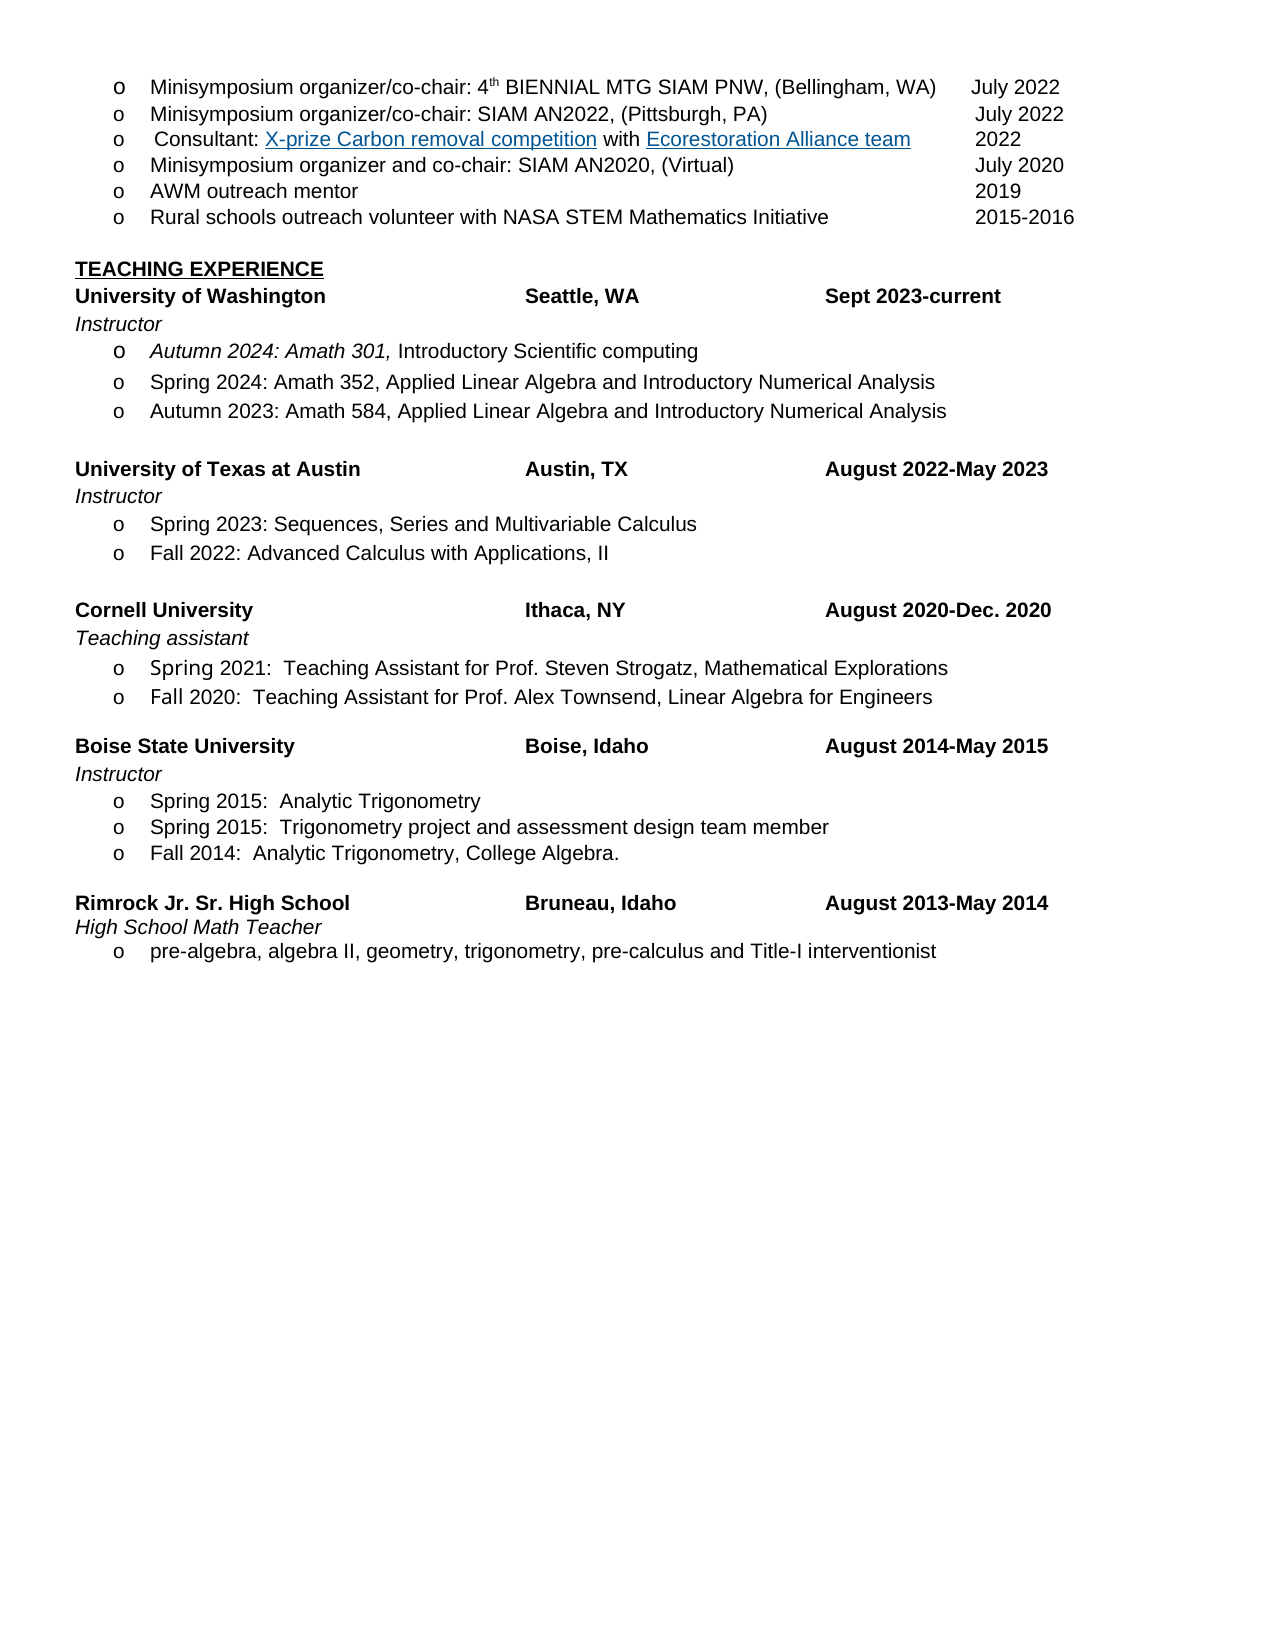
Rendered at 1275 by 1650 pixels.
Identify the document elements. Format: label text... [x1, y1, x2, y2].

text o Spring 2015: Analytic Trigonometry [112, 789, 1200, 815]
list Spring 2023: Sequences, Series and Multivariable Calculus [112, 511, 1200, 537]
text Instructor [75, 762, 1200, 786]
list Fall 2022: Advanced Calculus with Applications, II [112, 541, 1200, 567]
text o Minisymposium organizer and co-chair: SIAM AN2020, (Virtual) July 2020 [112, 153, 1200, 179]
text o Consultant: X-prize Carbon removal competition with Ecorestoration Alliance team 2022 [112, 127, 1200, 153]
list Autumn 2023: Amath 584, Applied Linear Algebra and Introductory Numerical Analysis [112, 399, 1200, 425]
text Rimrock Jr. Sr. High School Bruneau, Idaho August 2013-May 2014 [75, 891, 1200, 915]
text Instructor [75, 312, 1200, 336]
text University of Washington Seattle, WA Sept 2023-current [75, 284, 1200, 308]
text Instructor [75, 484, 1200, 508]
text Teaching assistant [75, 626, 1200, 650]
text o Minisymposium organizer/co-chair: SIAM AN2022, (Pittsburgh, PA) July 2022 [112, 101, 1200, 127]
text o pre-algebra, algebra II, geometry, trigonometry, pre-calculus and Title-I interventionist [112, 939, 1200, 964]
text o Rural schools outreach volunteer with NASA STEM Mathematics Initiative 2015-2016 [112, 205, 1200, 231]
list Spring 2024: Amath 352, Applied Linear Algebra and Introductory Numerical Analysis [112, 369, 1200, 395]
text o Fall 2014: Analytic Trigonometry, College Algebra. [112, 841, 1200, 867]
text o Spring 2021: Teaching Assistant for Prof. Steven Strogatz, Mathematical Explorations [112, 653, 1200, 682]
text University of Texas at Austin Austin, TX August 2022-May 2023 [75, 456, 1200, 480]
list Minisymposium organizer/co-chair: 4th BIENNIAL MTG SIAM PNW, (Bellingham, WA) July 2022 [112, 75, 1200, 101]
text Boise State University Boise, Idaho August 2014-May 2015 [75, 734, 1200, 758]
text TEACHING EXPERIENCE [75, 257, 1200, 281]
text o AWM outreach mentor 2019 [112, 179, 1200, 205]
text High School Math Teacher [75, 915, 1200, 939]
list Autumn 2024: Amath 301, Introductory Scientific computing [112, 339, 1200, 366]
text o Spring 2015: Trigonometry project and assessment design team member [112, 815, 1200, 841]
text Cornell University Ithaca, NY August 2020-Dec. 2020 [75, 598, 1200, 622]
text o Fall 2020: Teaching Assistant for Prof. Alex Townsend, Linear Algebra for Engineers [112, 682, 1200, 710]
